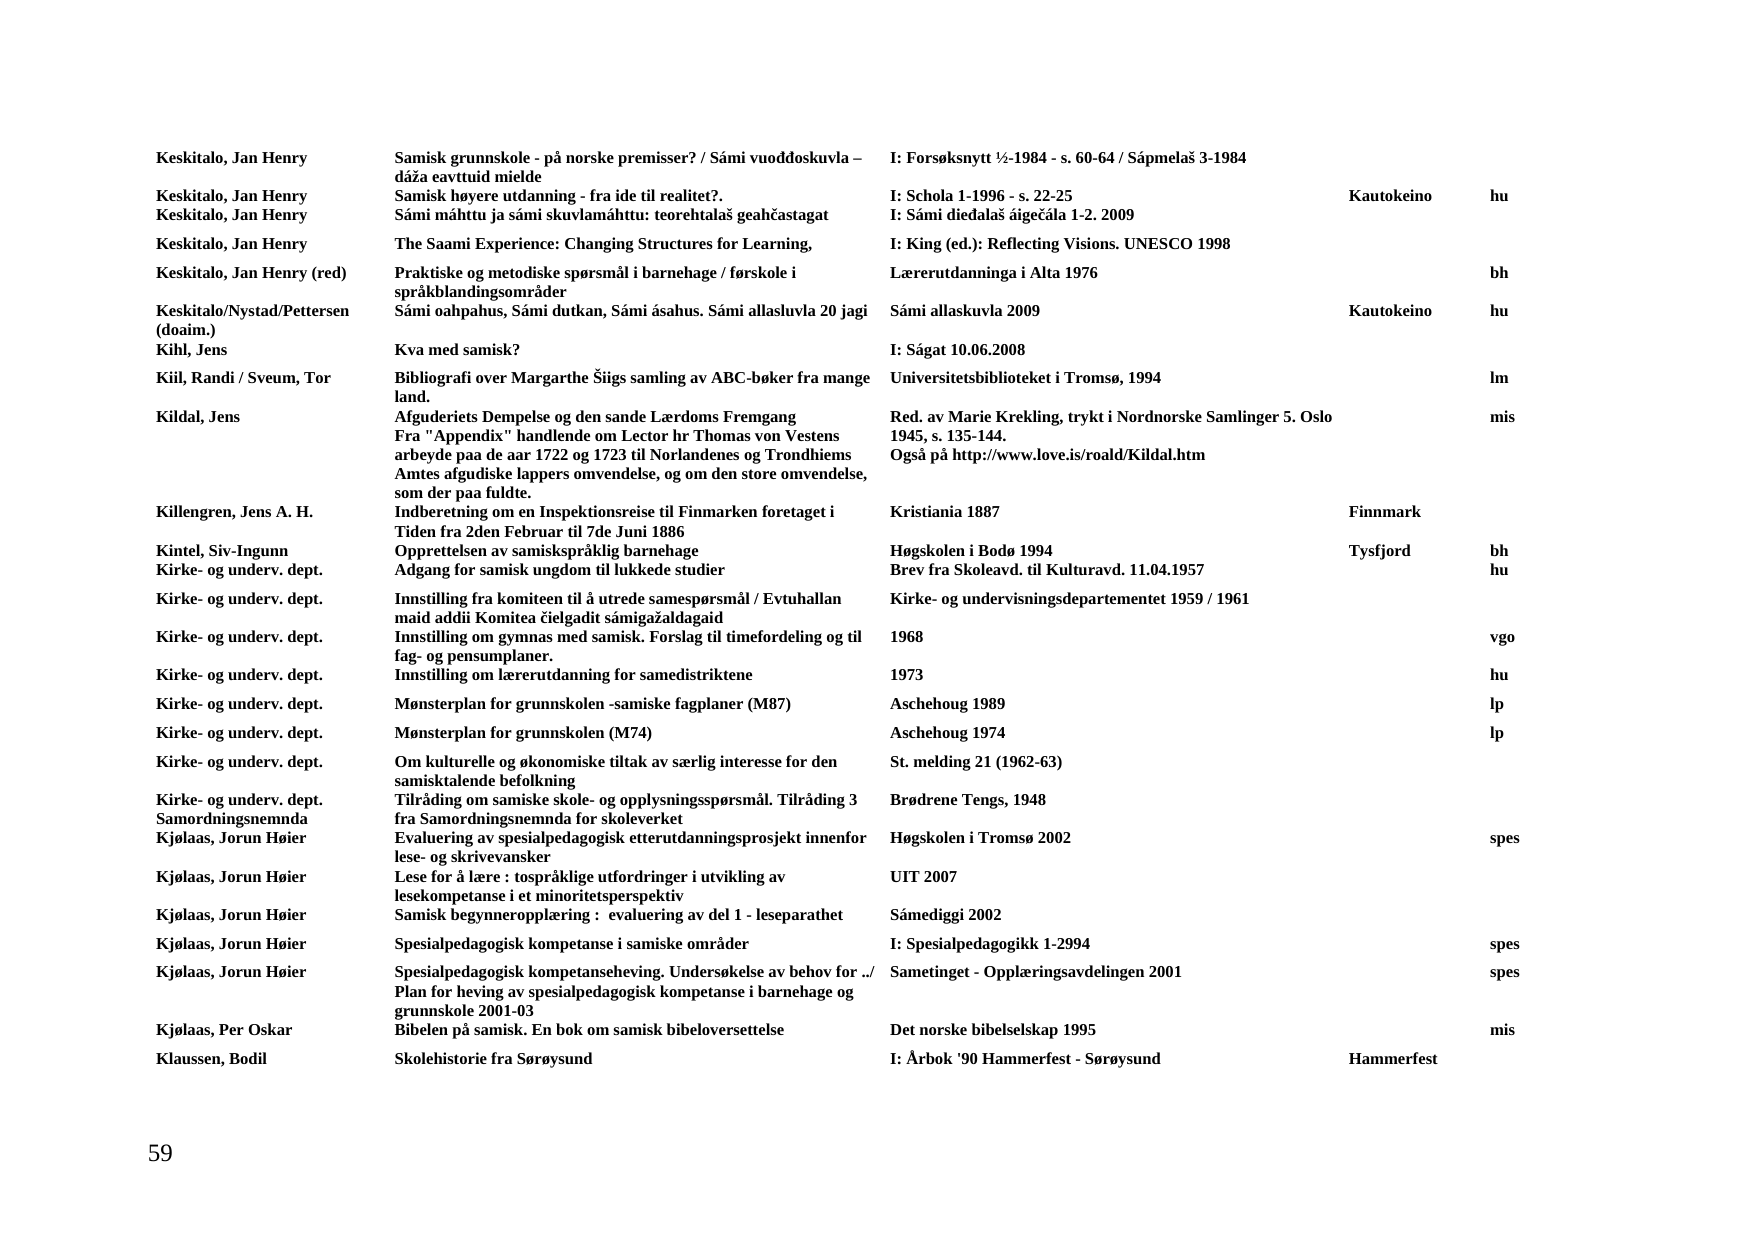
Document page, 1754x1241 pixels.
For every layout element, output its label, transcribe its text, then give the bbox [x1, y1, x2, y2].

table_cell Kjølaas, Jorun Høier [149, 905, 387, 933]
table_cell [1341, 751, 1482, 790]
table_cell Brødrene Tengs, 1948 [883, 790, 1341, 828]
table_cell bh [1483, 263, 1605, 301]
table_cell hu [1483, 560, 1605, 588]
table_cell [1483, 790, 1605, 828]
table_cell Kintel, Siv-Ingunn [149, 541, 387, 560]
table_cell bh [1483, 541, 1605, 560]
table_cell [1341, 828, 1482, 866]
table_cell Kjølaas, Jorun Høier [149, 962, 387, 1020]
table_cell Kirke- og underv. dept. [149, 751, 387, 790]
table_cell Hammerfest [1341, 1049, 1482, 1077]
table_cell vgo [1483, 627, 1605, 665]
table_cell Om kulturelle og økonomiske tiltak av særlig interesse for den samisktalende befolkning [387, 751, 883, 790]
table_cell Kiil, Randi / Sveum, Tor [149, 368, 387, 406]
table_cell Bibelen på samisk. En bok om samisk bibeloversettelse [387, 1020, 883, 1048]
table_cell [1341, 148, 1482, 186]
table_cell [1341, 1020, 1482, 1048]
table_cell Keskitalo, Jan Henry [149, 234, 387, 263]
table_cell Innstilling fra komiteen til å utrede samespørsmål / Evtuhallan maid addii Komitea čielgadit sámigažaldagaid [387, 589, 883, 627]
table_cell Kristiania 1887 [883, 502, 1341, 541]
table_cell Sámi máhttu ja sámi skuvlamáhttu: teorehtalaš geahčastagat [387, 205, 883, 234]
table_cell Brev fra Skoleavd. til Kulturavd. 11.04.1957 [883, 560, 1341, 588]
table_cell hu [1483, 665, 1605, 694]
table_cell Finnmark [1341, 502, 1482, 541]
table_cell Bibliografi over Margarthe Šiigs samling av ABC-bøker fra mange land. [387, 368, 883, 406]
table_cell [1341, 962, 1482, 1020]
table_cell [1341, 406, 1482, 502]
table_cell [1341, 589, 1482, 627]
table_cell Tysfjord [1341, 541, 1482, 560]
table_cell UIT 2007 [883, 866, 1341, 905]
table_cell [1483, 205, 1605, 234]
table_cell Lærerutdanninga i Alta 1976 [883, 263, 1341, 301]
table_cell I: Schola 1-1996 - s. 22-25 [883, 186, 1341, 205]
table_cell Kjølaas, Jorun Høier [149, 828, 387, 866]
table_cell [1341, 934, 1482, 962]
table_cell Keskitalo/Nystad/Pettersen (doaim.) [149, 301, 387, 339]
table_cell Høgskolen i Tromsø 2002 [883, 828, 1341, 866]
table_cell Mønsterplan for grunnskolen -samiske fagplaner (M87) [387, 694, 883, 723]
table_cell Universitetsbiblioteket i Tromsø, 1994 [883, 368, 1341, 406]
table_cell Aschehoug 1974 [883, 723, 1341, 751]
table_cell spes [1483, 962, 1605, 1020]
table_cell hu [1483, 301, 1605, 339]
table_cell Kautokeino [1341, 301, 1482, 339]
table_cell [1341, 694, 1482, 723]
table_cell Indberetning om en Inspektionsreise til Finmarken foretaget i Tiden fra 2den Februar til 7de Juni 1886 [387, 502, 883, 541]
table_cell Innstilling om gymnas med samisk. Forslag til timefordeling og til fag- og pensumplaner. [387, 627, 883, 665]
table_cell [1483, 339, 1605, 368]
table_cell St. melding 21 (1962-63) [883, 751, 1341, 790]
table_cell Høgskolen i Bodø 1994 [883, 541, 1341, 560]
table_cell Sámediggi 2002 [883, 905, 1341, 933]
table_cell Sametinget - Opplæringsavdelingen 2001 [883, 962, 1341, 1020]
table_cell Spesialpedagogisk kompetanse i samiske områder [387, 934, 883, 962]
table_cell Kva med samisk? [387, 339, 883, 368]
table_cell Det norske bibelselskap 1995 [883, 1020, 1341, 1048]
table_cell [1341, 665, 1482, 694]
table_cell [1341, 205, 1482, 234]
table_cell I: Forsøksnytt ½-1984 - s. 60-64 / Sápmelaš 3-1984 [883, 148, 1341, 186]
table_cell [1483, 589, 1605, 627]
table_cell Sámi allaskuvla 2009 [883, 301, 1341, 339]
table_cell Sámi oahpahus, Sámi dutkan, Sámi ásahus. Sámi allasluvla 20 jagi [387, 301, 883, 339]
table_cell Kildal, Jens [149, 406, 387, 502]
table_cell Samisk begynneropplæring : evaluering av del 1 - leseparathet [387, 905, 883, 933]
table_cell I: Ságat 10.06.2008 [883, 339, 1341, 368]
table_cell Mønsterplan for grunnskolen (M74) [387, 723, 883, 751]
table_cell Kirke- og underv. dept. [149, 627, 387, 665]
table_cell 1973 [883, 665, 1341, 694]
table_cell Innstilling om lærerutdanning for samedistriktene [387, 665, 883, 694]
table_cell hu [1483, 186, 1605, 205]
table_cell Skolehistorie fra Sørøysund [387, 1049, 883, 1077]
table_cell Aschehoug 1989 [883, 694, 1341, 723]
table_cell [1483, 751, 1605, 790]
table_cell Klaussen, Bodil [149, 1049, 387, 1077]
table_cell Evaluering av spesialpedagogisk etterutdanningsprosjekt innenfor lese- og skrivevansker [387, 828, 883, 866]
table_cell Keskitalo, Jan Henry [149, 186, 387, 205]
table_cell Red. av Marie Krekling, trykt i Nordnorske Samlinger 5. Oslo 1945, s. 135-144. Også på http://www.love.is/roald/Kildal.htm [883, 406, 1341, 502]
table_cell I: Spesialpedagogikk 1-2994 [883, 934, 1341, 962]
table_cell I: King (ed.): Reflecting Visions. UNESCO 1998 [883, 234, 1341, 263]
table_cell lp [1483, 723, 1605, 751]
table_cell [1341, 263, 1482, 301]
table_cell [1483, 905, 1605, 933]
table_cell spes [1483, 828, 1605, 866]
table_cell Kjølaas, Jorun Høier [149, 866, 387, 905]
table_cell Praktiske og metodiske spørsmål i barnehage / førskole i språkblandingsområder [387, 263, 883, 301]
table_cell Keskitalo, Jan Henry [149, 205, 387, 234]
table_cell Kirke- og underv. dept. Samordningsnemnda [149, 790, 387, 828]
table_cell [1341, 723, 1482, 751]
table_cell The Saami Experience: Changing Structures for Learning, [387, 234, 883, 263]
table_cell Lese for å lære : tospråklige utfordringer i utvikling av lesekompetanse i et minoritetsperspektiv [387, 866, 883, 905]
table_cell [1341, 905, 1482, 933]
table_cell [1483, 866, 1605, 905]
table_cell [1341, 368, 1482, 406]
table_cell [1341, 866, 1482, 905]
table_cell mis [1483, 406, 1605, 502]
table_cell Kirke- og underv. dept. [149, 723, 387, 751]
table_cell lm [1483, 368, 1605, 406]
table_cell Samisk høyere utdanning - fra ide til realitet?. [387, 186, 883, 205]
table_cell I: Årbok '90 Hammerfest - Sørøysund [883, 1049, 1341, 1077]
table_cell Opprettelsen av samiskspråklig barnehage [387, 541, 883, 560]
table_cell lp [1483, 694, 1605, 723]
table_cell [1483, 1049, 1605, 1077]
table_cell Kirke- og underv. dept. [149, 560, 387, 588]
table_cell Kjølaas, Per Oskar [149, 1020, 387, 1048]
table_cell Afguderiets Dempelse og den sande Lærdoms Fremgang Fra "Appendix" handlende om Lector hr Thomas von Vestens arbeyde paa de aar 1722 og 1723 til Norlandenes og Trondhiems Amtes afgudiske lappers omvendelse, og om den store omvendelse, som der paa fuldte. [387, 406, 883, 502]
table_cell Keskitalo, Jan Henry (red) [149, 263, 387, 301]
table_cell Adgang for samisk ungdom til lukkede studier [387, 560, 883, 588]
table_cell [1483, 234, 1605, 263]
table_cell Tilråding om samiske skole- og opplysningsspørsmål. Tilråding 3 fra Samordningsnemnda for skoleverket [387, 790, 883, 828]
table_cell I: Sámi dieđalaš áigečála 1-2. 2009 [883, 205, 1341, 234]
table_cell Kautokeino [1341, 186, 1482, 205]
table_cell mis [1483, 1020, 1605, 1048]
table_cell [1341, 627, 1482, 665]
table_cell Samisk grunnskole - på norske premisser? / Sámi vuođđoskuvla – dáža eavttuid mielde [387, 148, 883, 186]
table_cell Kirke- og underv. dept. [149, 694, 387, 723]
table_cell Kjølaas, Jorun Høier [149, 934, 387, 962]
table_cell [1483, 502, 1605, 541]
table_cell Kirke- og underv. dept. [149, 665, 387, 694]
table_cell Spesialpedagogisk kompetanseheving. Undersøkelse av behov for ../ Plan for heving av spesialpedagogisk kompetanse i barnehage og grunnskole 2001-03 [387, 962, 883, 1020]
table_cell Killengren, Jens A. H. [149, 502, 387, 541]
table_cell [1483, 148, 1605, 186]
table_cell Kirke- og undervisningsdepartementet 1959 / 1961 [883, 589, 1341, 627]
table_cell [1341, 560, 1482, 588]
table_cell 1968 [883, 627, 1341, 665]
table_cell Kihl, Jens [149, 339, 387, 368]
table_cell [1341, 790, 1482, 828]
table_cell Keskitalo, Jan Henry [149, 148, 387, 186]
table_cell [1341, 234, 1482, 263]
table_cell Kirke- og underv. dept. [149, 589, 387, 627]
table_cell spes [1483, 934, 1605, 962]
table_cell [1341, 339, 1482, 368]
